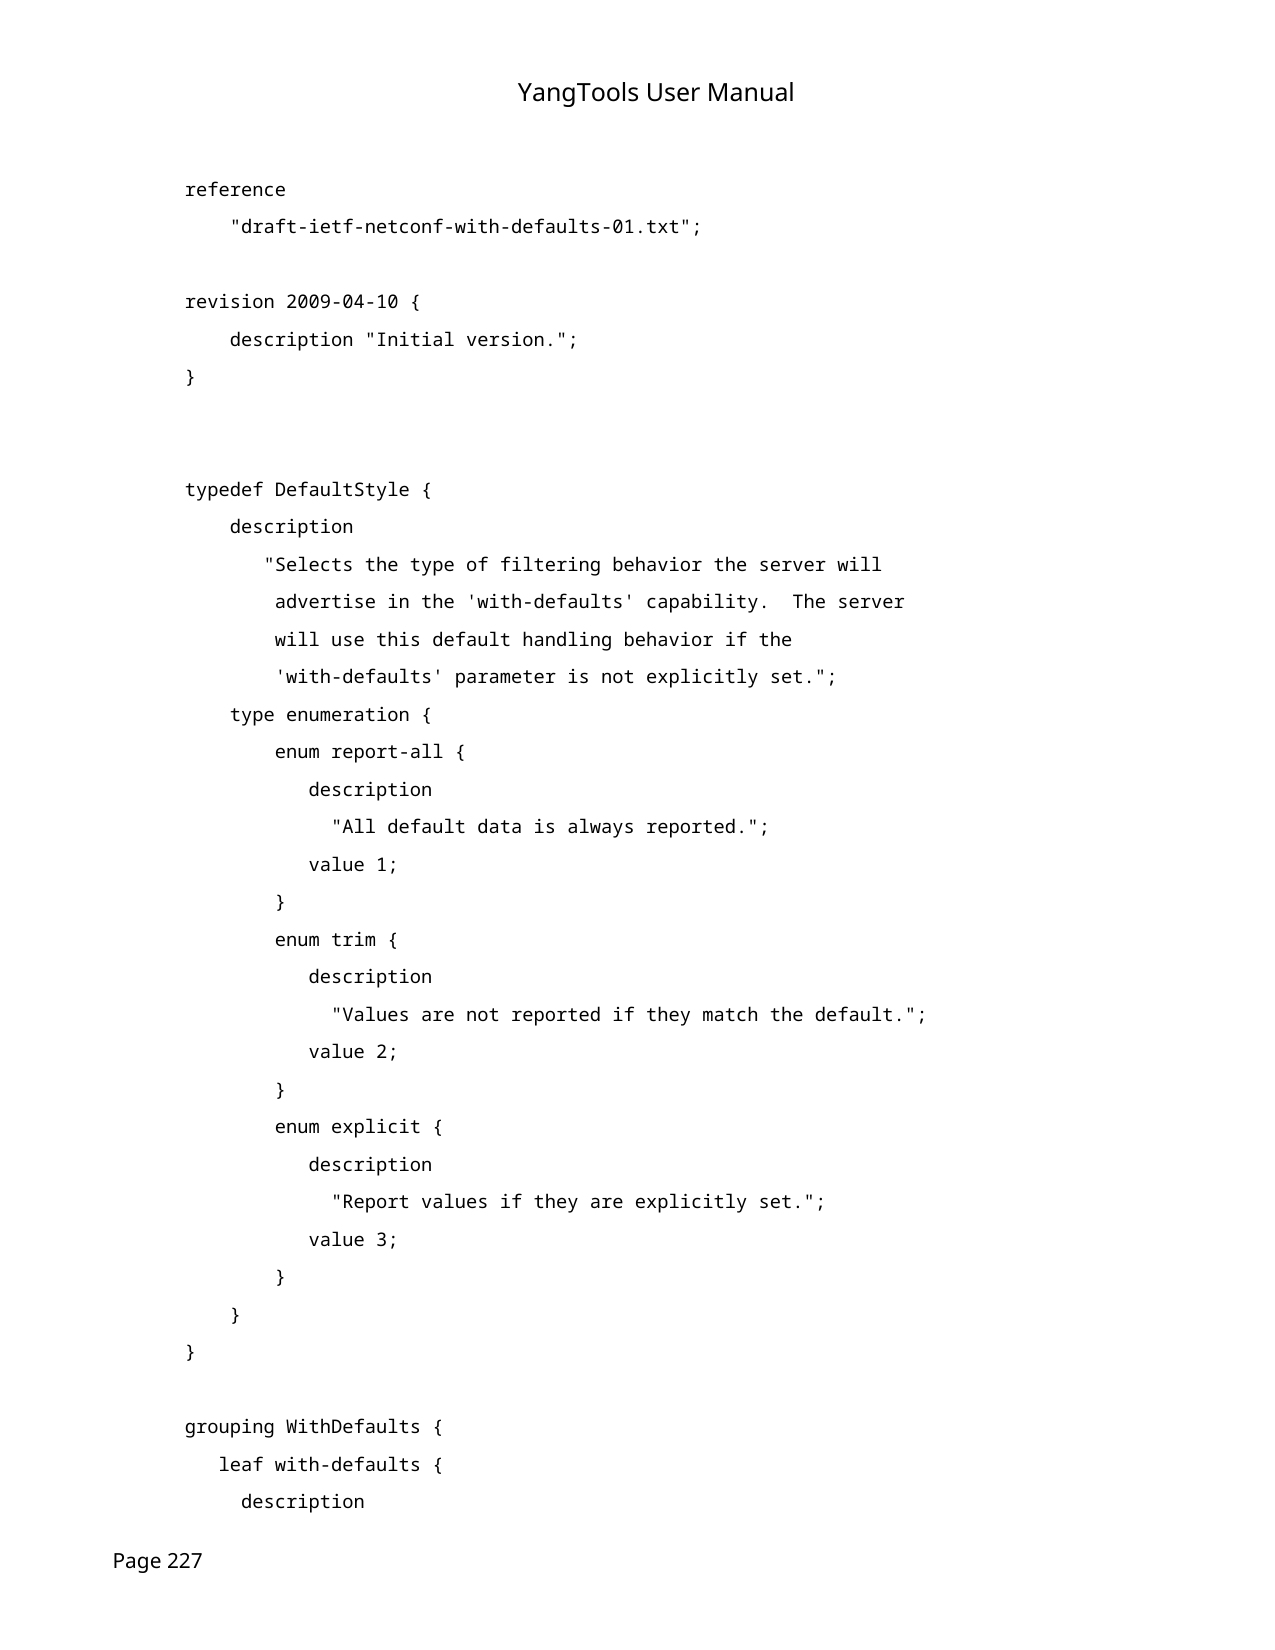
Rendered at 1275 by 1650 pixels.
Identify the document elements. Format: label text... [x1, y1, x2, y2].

text enum trim { [139, 926, 1200, 952]
text description [139, 513, 1200, 539]
text description [139, 1488, 1200, 1514]
text leaf with-defaults { [139, 1451, 1200, 1477]
text value 3; [139, 1226, 1200, 1252]
text typedef DefaultStyle { [139, 476, 1200, 502]
text advertise in the 'with-defaults' capability. The server [139, 588, 1200, 614]
text grouping WithDefaults { [139, 1413, 1200, 1439]
text "Values are not reported if they match the default."; [139, 1001, 1200, 1027]
text "Selects the type of filtering behavior the server will [139, 551, 1200, 577]
text "Report values if they are explicitly set."; [139, 1188, 1200, 1214]
text } [139, 1301, 1200, 1327]
text } [139, 1338, 1200, 1364]
text description [139, 1151, 1200, 1177]
text } [139, 1076, 1200, 1102]
text } [139, 888, 1200, 914]
text value 1; [139, 851, 1200, 877]
text "All default data is always reported."; [139, 813, 1200, 839]
text } [139, 363, 1200, 389]
text description "Initial version."; [139, 326, 1200, 352]
text value 2; [139, 1038, 1200, 1064]
text revision 2009-04-10 { [139, 288, 1200, 314]
text type enumeration { [139, 701, 1200, 727]
text 'with-defaults' parameter is not explicitly set."; [139, 663, 1200, 689]
text enum report-all { [139, 738, 1200, 764]
text enum explicit { [139, 1113, 1200, 1139]
text description [139, 776, 1200, 802]
text reference [139, 176, 1200, 202]
text } [139, 1263, 1200, 1289]
text will use this default handling behavior if the [139, 626, 1200, 652]
text "draft-ietf-netconf-with-defaults-01.txt"; [139, 213, 1200, 239]
text description [139, 963, 1200, 989]
